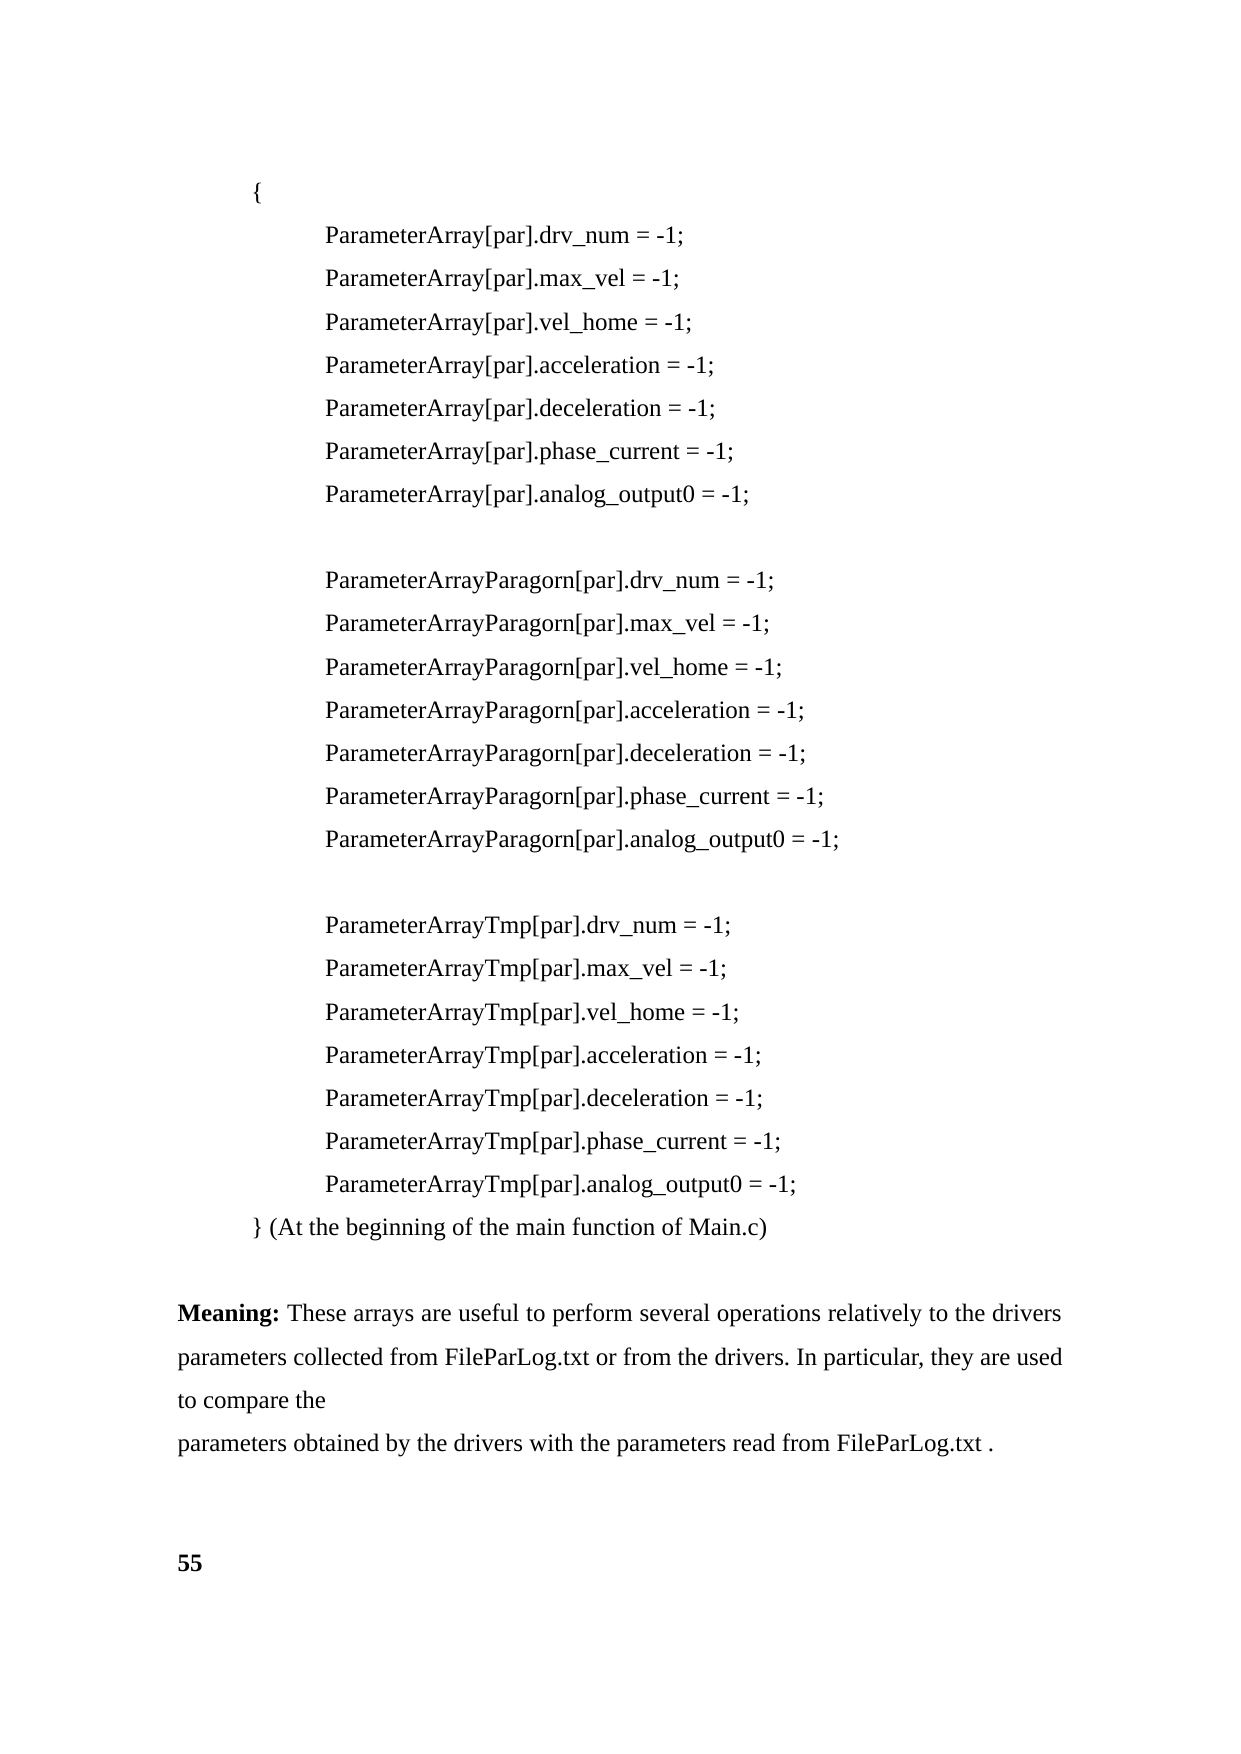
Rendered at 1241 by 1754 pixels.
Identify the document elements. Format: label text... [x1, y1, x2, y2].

text ParameterArrayParagorn[par].drv_num = -1; [177, 565, 1063, 594]
text ParameterArray[par].max_vel = -1; [177, 263, 1063, 292]
text ParameterArrayTmp[par].max_vel = -1; [177, 953, 1063, 982]
text ParameterArrayTmp[par].acceleration = -1; [177, 1040, 1063, 1068]
text parameters obtained by the drivers with the parameters read from FileParLog.txt . [177, 1428, 1063, 1457]
text ParameterArrayParagorn[par].max_vel = -1; [177, 608, 1063, 637]
text Meaning: These arrays are useful to perform several operations relatively to the drivers parameters collected from FileParLog.txt or from the drivers. In particular, they are used to compare the [177, 1298, 1063, 1413]
text ParameterArray[par].deceleration = -1; [177, 393, 1063, 422]
text ParameterArray[par].acceleration = -1; [177, 350, 1063, 378]
text ParameterArrayParagorn[par].vel_home = -1; [177, 652, 1063, 680]
text ParameterArray[par].vel_home = -1; [177, 307, 1063, 335]
text ParameterArrayTmp[par].vel_home = -1; [177, 997, 1063, 1025]
text ParameterArrayTmp[par].analog_output0 = -1; [177, 1169, 1063, 1198]
text ParameterArrayParagorn[par].analog_output0 = -1; [177, 824, 1063, 853]
text ParameterArray[par].phase_current = -1; [177, 436, 1063, 465]
text ParameterArrayParagorn[par].phase_current = -1; [177, 781, 1063, 810]
text ParameterArrayTmp[par].deceleration = -1; [177, 1083, 1063, 1112]
text { [177, 177, 1063, 206]
text ParameterArray[par].drv_num = -1; [177, 220, 1063, 249]
text ParameterArrayTmp[par].drv_num = -1; [177, 910, 1063, 939]
text ParameterArrayParagorn[par].acceleration = -1; [177, 695, 1063, 723]
text ParameterArrayParagorn[par].deceleration = -1; [177, 738, 1063, 767]
text ParameterArray[par].analog_output0 = -1; [177, 479, 1063, 508]
text } (At the beginning of the main function of Main.c) [177, 1212, 1063, 1241]
text ParameterArrayTmp[par].phase_current = -1; [177, 1126, 1063, 1155]
